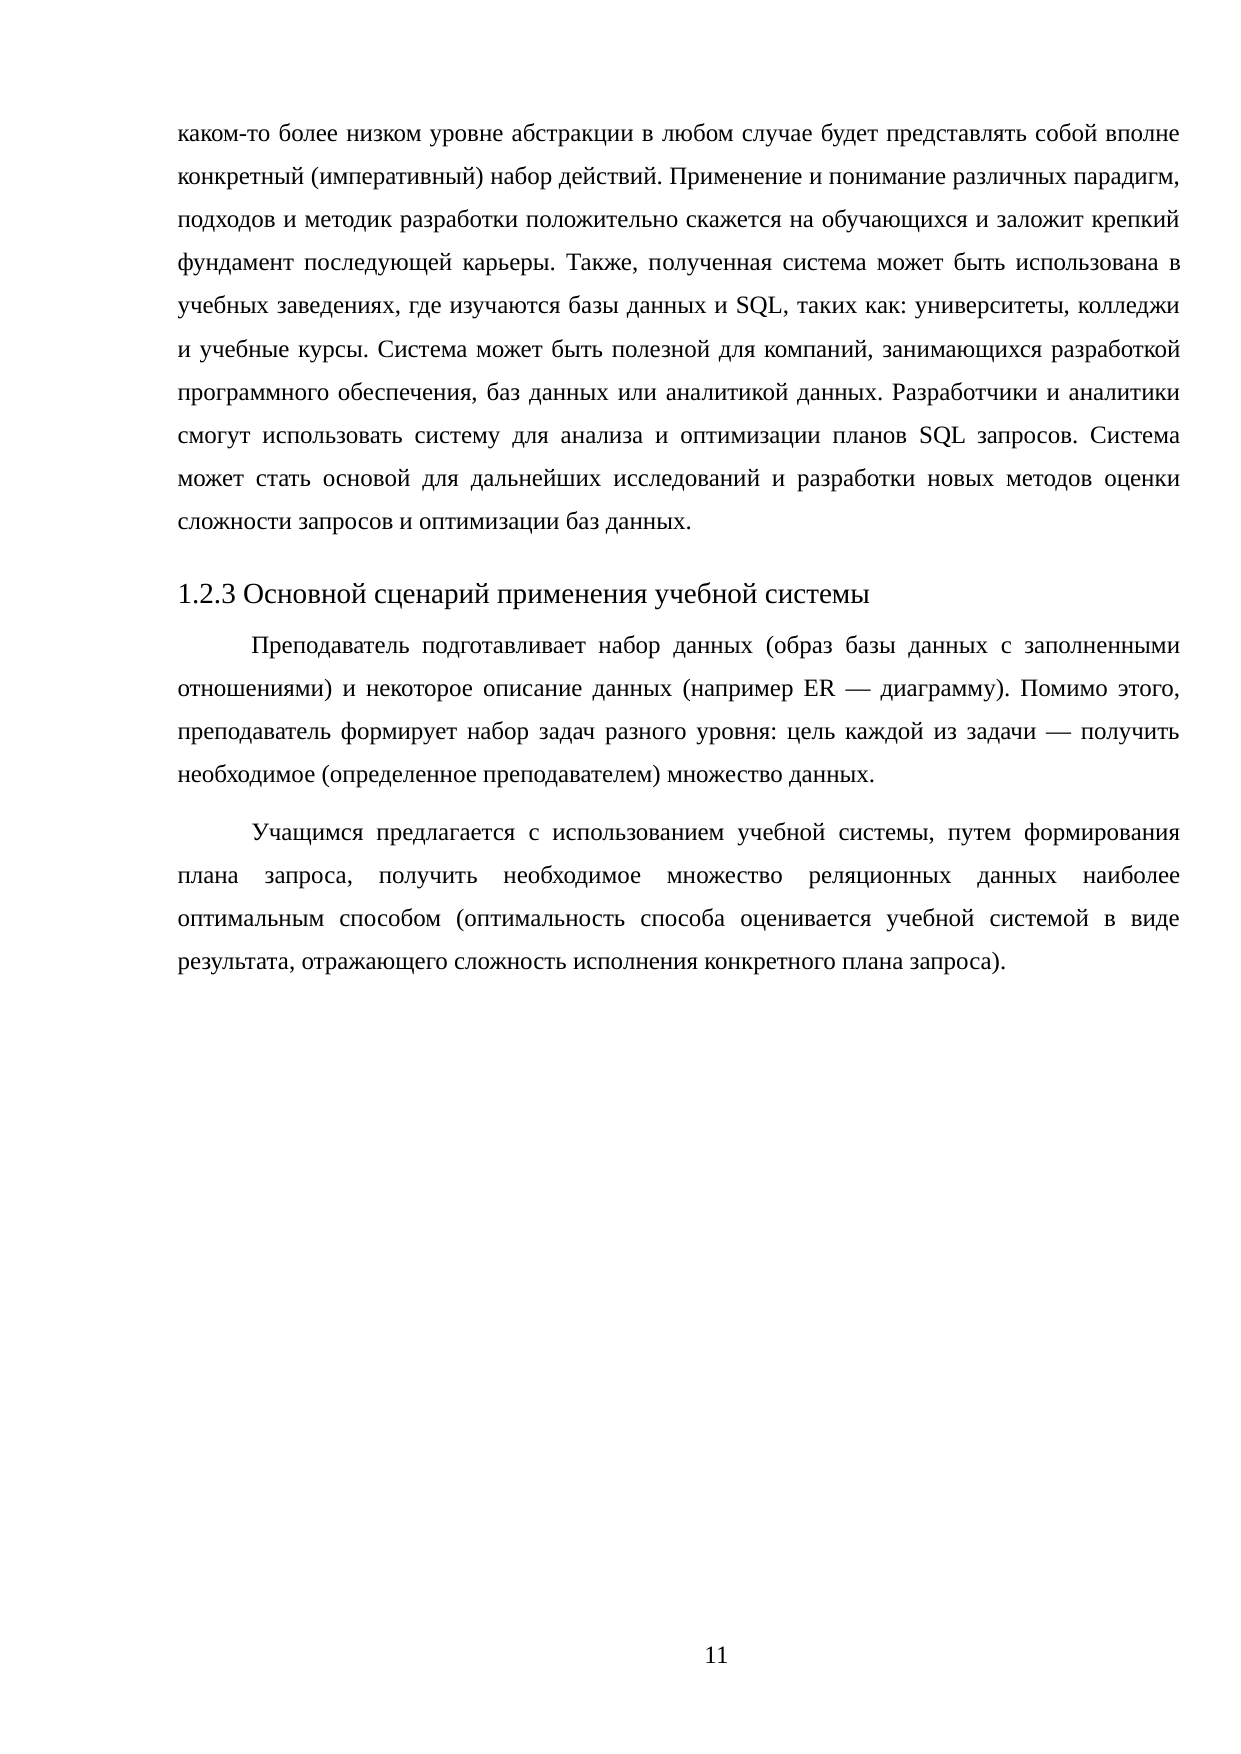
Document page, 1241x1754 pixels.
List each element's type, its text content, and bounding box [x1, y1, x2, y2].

text каком-то более низком уровне абстракции в любом случае будет представлять собой вполне конкретный (императивный) набор действий. Применение и понимание различных парадигм, подходов и методик разработки положительно скажется на обучающихся и заложит крепкий фундамент последующей карьеры. Также, полученная система может быть использована в учебных заведениях, где изучаются базы данных и SQL, таких как: университеты, колледжи и учебные курсы. Система может быть полезной для компаний, занимающихся разработкой программного обеспечения, баз данных или аналитикой данных. Разработчики и аналитики смогут использовать систему для анализа и оптимизации планов SQL запросов. Система может стать основой для дальнейших исследований и разработки новых методов оценки сложности запросов и оптимизации баз данных. [177, 118, 1181, 535]
subtitle 1.2.3 Основной сценарий применения учебной системы [177, 576, 1181, 609]
text Учащимся предлагается с использованием учебной системы, путем формирования плана запроса, получить необходимое множество реляционных данных наиболее оптимальным способом (оптимальность способа оценивается учебной системой в виде результата, отражающего сложность исполнения конкретного плана запроса). [177, 817, 1181, 975]
text Преподаватель подготавливает набор данных (образ базы данных с заполненными отношениями) и некоторое описание данных (например ER — диаграмму). Помимо этого, преподаватель формирует набор задач разного уровня: цель каждой из задачи — получить необходимое (определенное преподавателем) множество данных. [177, 630, 1181, 788]
